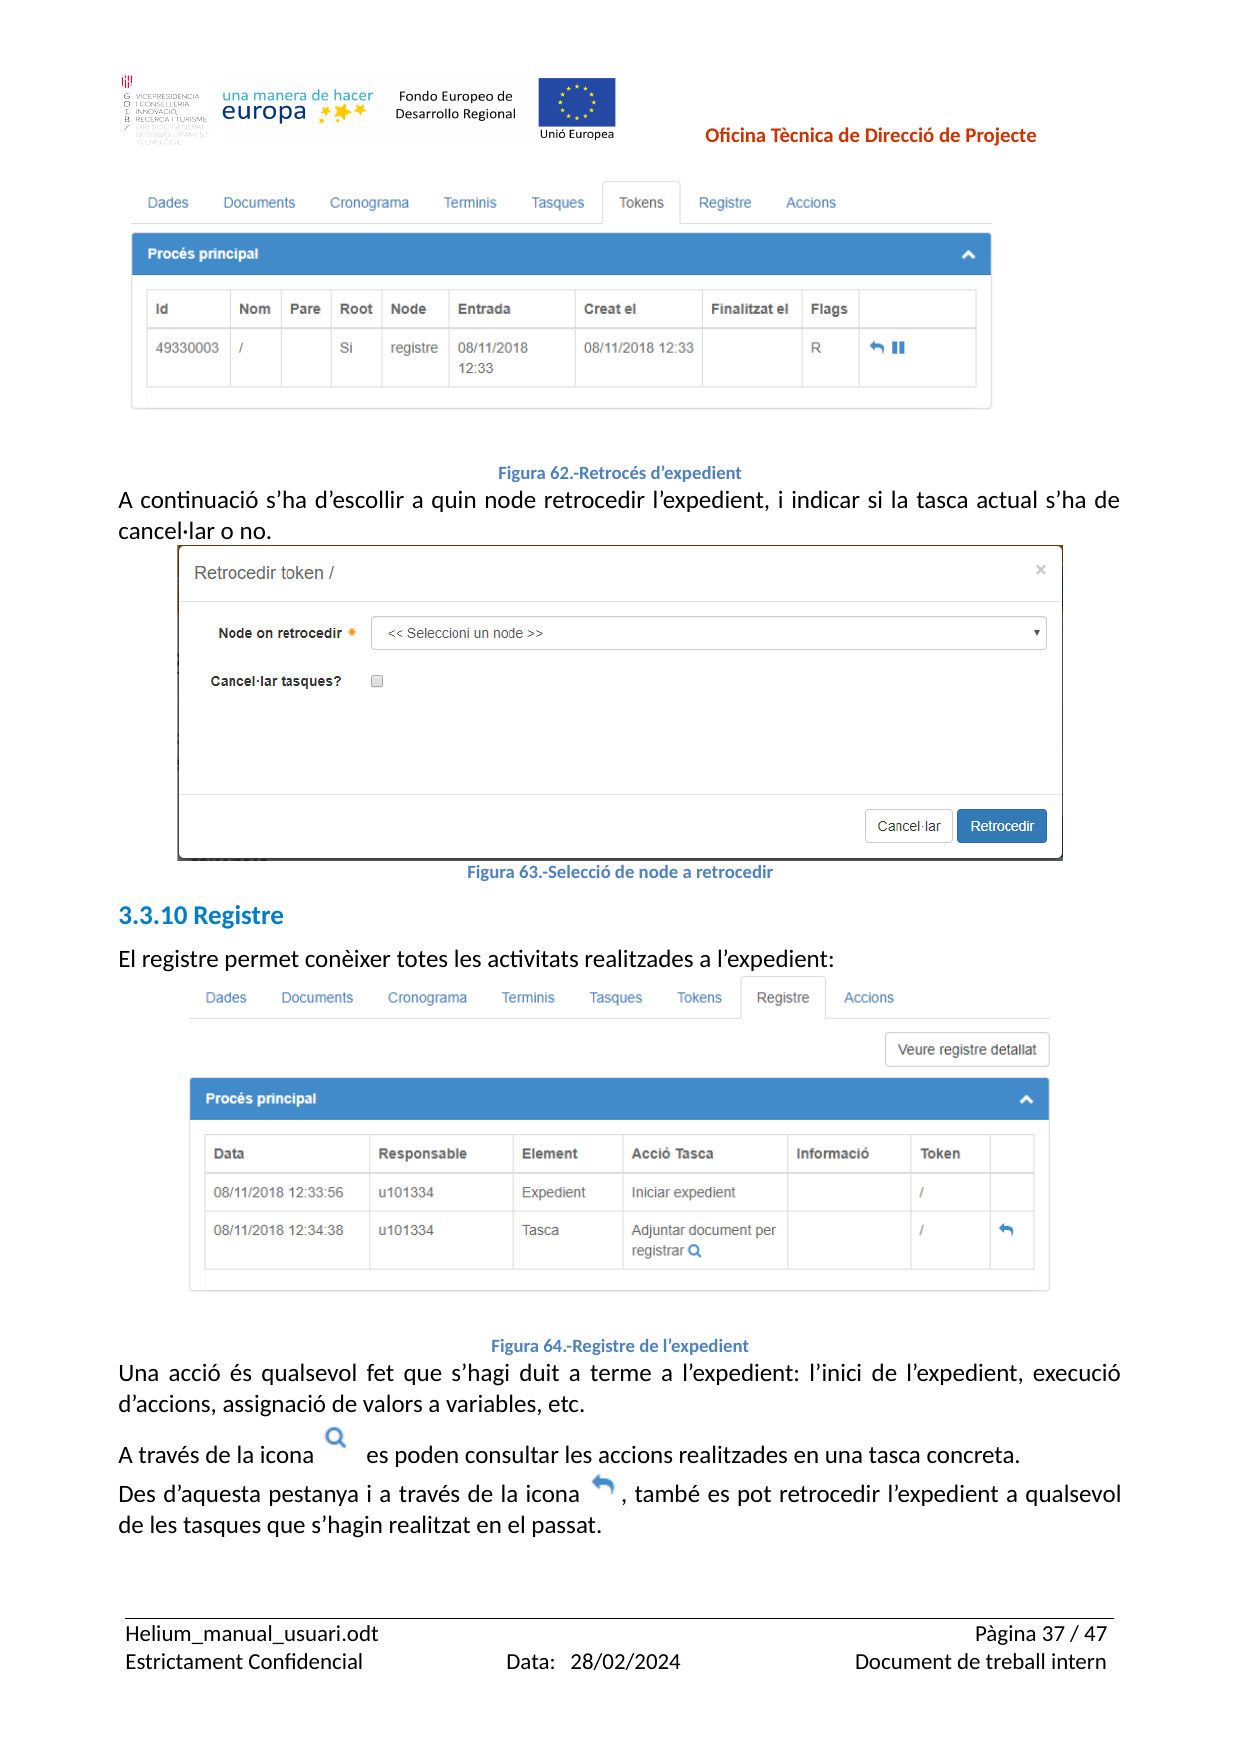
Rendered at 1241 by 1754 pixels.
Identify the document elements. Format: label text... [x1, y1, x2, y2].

text A través de la icona es poden consultar les accions realitzades en una tasca concreta. [118, 1418, 1122, 1470]
text A continuació s’ha d’escollir a quin node retrocedir l’expedient, i indicar si la tasca actual s’ha de cancel·lar o no. [118, 484, 1122, 545]
text Figura 63.-Selecció de node a retrocedir [118, 860, 1122, 883]
picture [219, 73, 621, 147]
picture [588, 1470, 621, 1503]
text Des d’aquesta pestanya i a través de la icona , també es pot retrocedir l’expedient a qualsevol de les tasques que s’hagin realitzat en el passat. [118, 1470, 1122, 1539]
picture [118, 73, 213, 147]
picture [177, 545, 1063, 861]
text Una acció és qualsevol fet que s’hagi duit a terme a l’expedient: l’inici de l’expedient, execució d’accions, assignació de valors a variables, etc. [118, 1357, 1122, 1418]
subtitle Registre [118, 898, 1122, 931]
text El registre permet conèixer totes les activitats realitzades a l’expedient: [118, 943, 1122, 974]
picture [177, 973, 1063, 1335]
text Figura 62.-Retrocés d’expedient [118, 461, 1122, 484]
picture [118, 177, 1004, 462]
picture [320, 1418, 361, 1464]
text Figura 64.-Registre de l’expedient [118, 1334, 1122, 1357]
